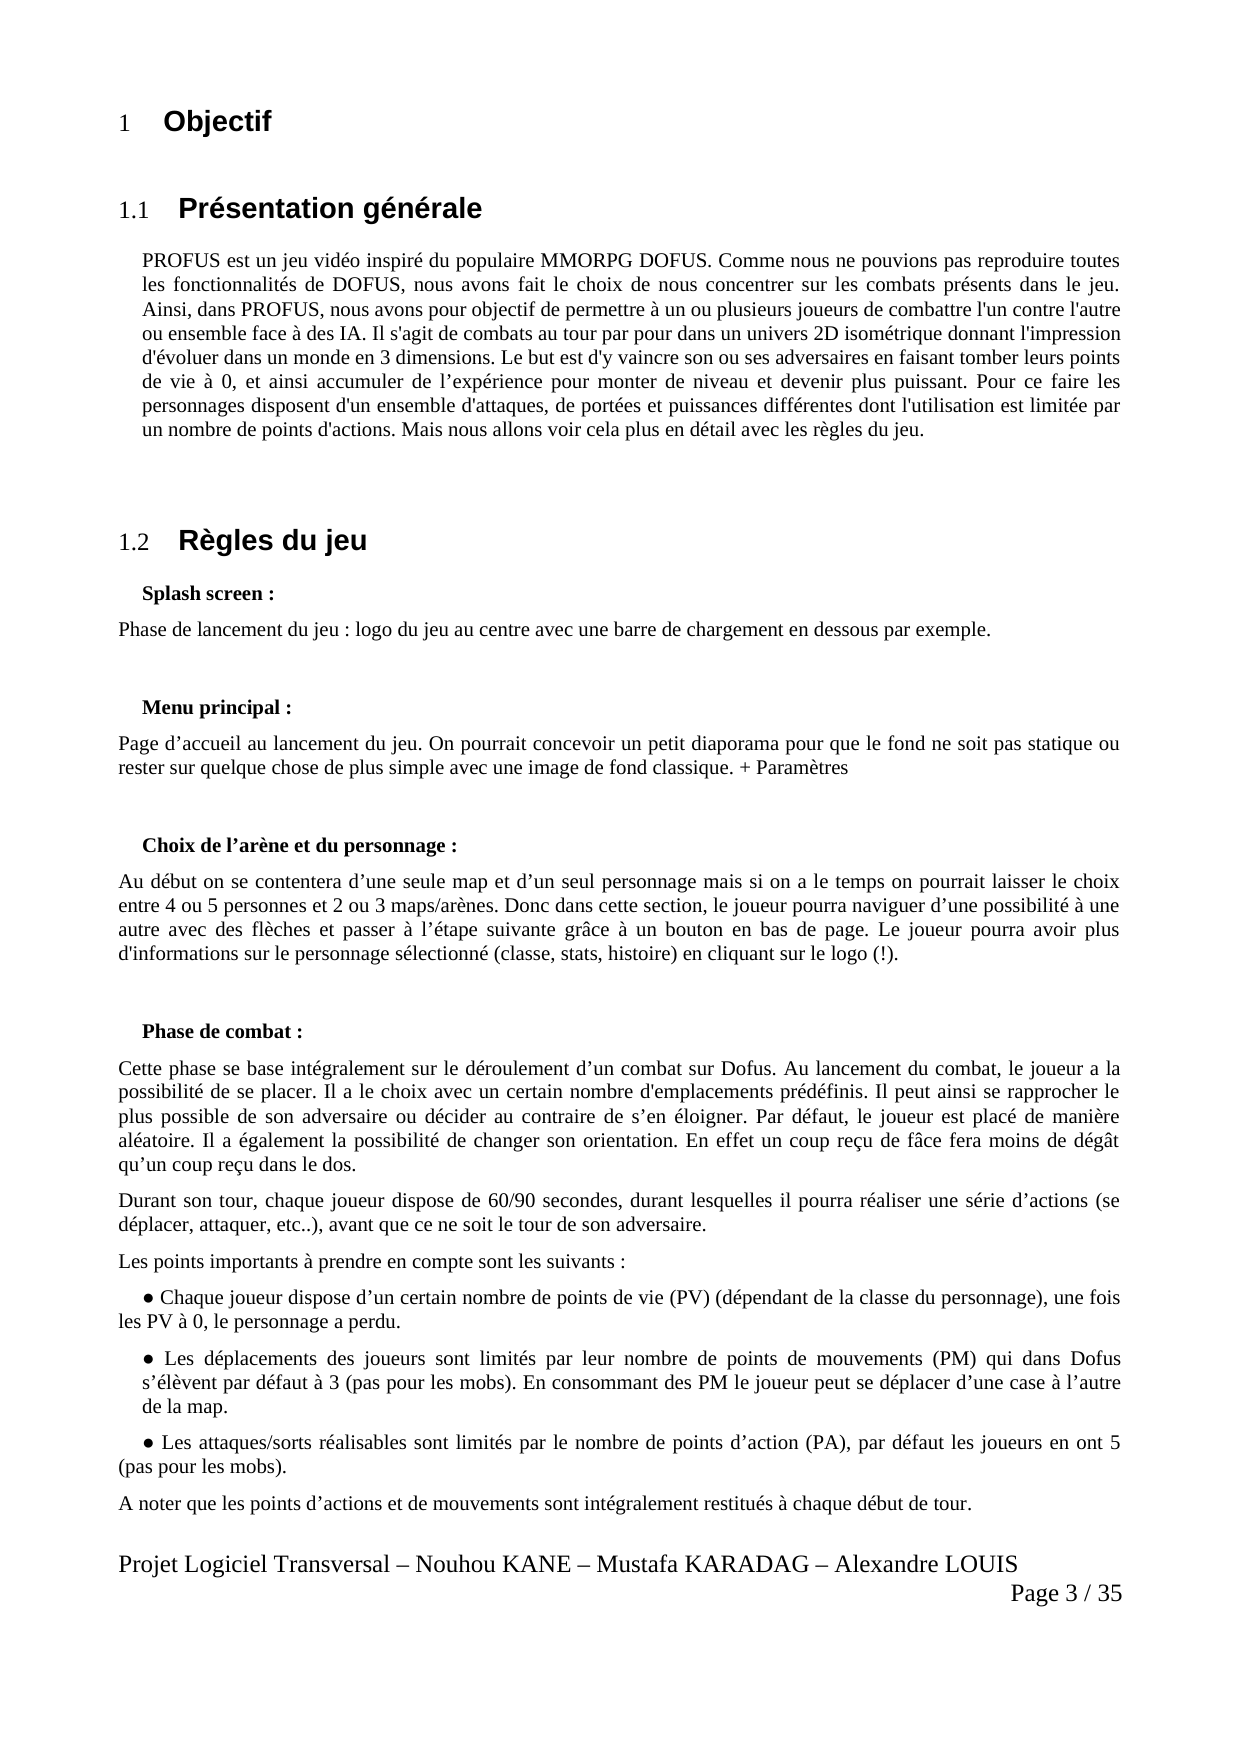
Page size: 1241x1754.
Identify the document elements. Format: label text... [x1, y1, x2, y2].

list Présentation générale [118, 191, 1122, 225]
text Cette phase se base intégralement sur le déroulement d’un combat sur Dofus. Au lancement du combat, le joueur a la possibilité de se placer. Il a le choix avec un certain nombre d'emplacements prédéfinis. Il peut ainsi se rapprocher le plus possible de son adversaire ou décider au contraire de s’en éloigner. Par défaut, le joueur est placé de manière aléatoire. Il a également la possibilité de changer son orientation. En effet un coup reçu de fâce fera moins de dégât qu’un coup reçu dans le dos. [118, 1055, 1122, 1176]
list Règles du jeu [118, 523, 1122, 557]
text Les points importants à prendre en compte sont les suivants : [118, 1249, 1122, 1273]
text Phase de lancement du jeu : logo du jeu au centre avec une barre de chargement en dessous par exemple. [118, 617, 1122, 641]
text Phase de combat : [142, 1019, 1122, 1043]
text PROFUS est un jeu vidéo inspiré du populaire MMORPG DOFUS. Comme nous ne pouvions pas reproduire toutes les fonctionnalités de DOFUS, nous avons fait le choix de nous concentrer sur les combats présents dans le jeu. Ainsi, dans PROFUS, nous avons pour objectif de permettre à un ou plusieurs joueurs de combattre l'un contre l'autre ou ensemble face à des IA. Il s'agit de combats au tour par pour dans un univers 2D isométrique donnant l'impression d'évoluer dans un monde en 3 dimensions. Le but est d'y vaincre son ou ses adversaires en faisant tomber leurs points de vie à 0, et ainsi accumuler de l’expérience pour monter de niveau et devenir plus puissant. Pour ce faire les personnages disposent d'un ensemble d'attaques, de portées et puissances différentes dont l'utilisation est limitée par un nombre de points d'actions. Mais nous allons voir cela plus en détail avec les règles du jeu. [142, 248, 1122, 441]
text Durant son tour, chaque joueur dispose de 60/90 secondes, durant lesquelles il pourra réaliser une série d’actions (se déplacer, attaquer, etc..), avant que ce ne soit le tour de son adversaire. [118, 1188, 1122, 1236]
text ● Les déplacements des joueurs sont limités par leur nombre de points de mouvements (PM) qui dans Dofus s’élèvent par défaut à 3 (pas pour les mobs). En consommant des PM le joueur peut se déplacer d’une case à l’autre de la map. [142, 1346, 1122, 1418]
text A noter que les points d’actions et de mouvements sont intégralement restitués à chaque début de tour. [118, 1491, 1122, 1515]
list Objectif [118, 104, 1122, 137]
text Menu principal : [142, 694, 1122, 719]
text Splash screen : [118, 581, 1122, 604]
text ● Les attaques/sorts réalisables sont limités par le nombre de points d’action (PA), par défaut les joueurs en ont 5 (pas pour les mobs). [118, 1430, 1122, 1478]
text Choix de l’arène et du personnage : [142, 833, 1122, 857]
text Au début on se contentera d’une seule map et d’un seul personnage mais si on a le temps on pourrait laisser le choix entre 4 ou 5 personnes et 2 ou 3 maps/arènes. Donc dans cette section, le joueur pourra naviguer d’une possibilité à une autre avec des flèches et passer à l’étape suivante grâce à un bouton en bas de page. Le joueur pourra avoir plus d'informations sur le personnage sélectionné (classe, stats, histoire) en cliquant sur le logo (!). [118, 869, 1122, 965]
text ● Chaque joueur dispose d’un certain nombre de points de vie (PV) (dépendant de la classe du personnage), une fois les PV à 0, le personnage a perdu. [118, 1285, 1122, 1333]
text Page d’accueil au lancement du jeu. On pourrait concevoir un petit diaporama pour que le fond ne soit pas statique ou rester sur quelque chose de plus simple avec une image de fond classique. + Paramètres [118, 731, 1122, 779]
